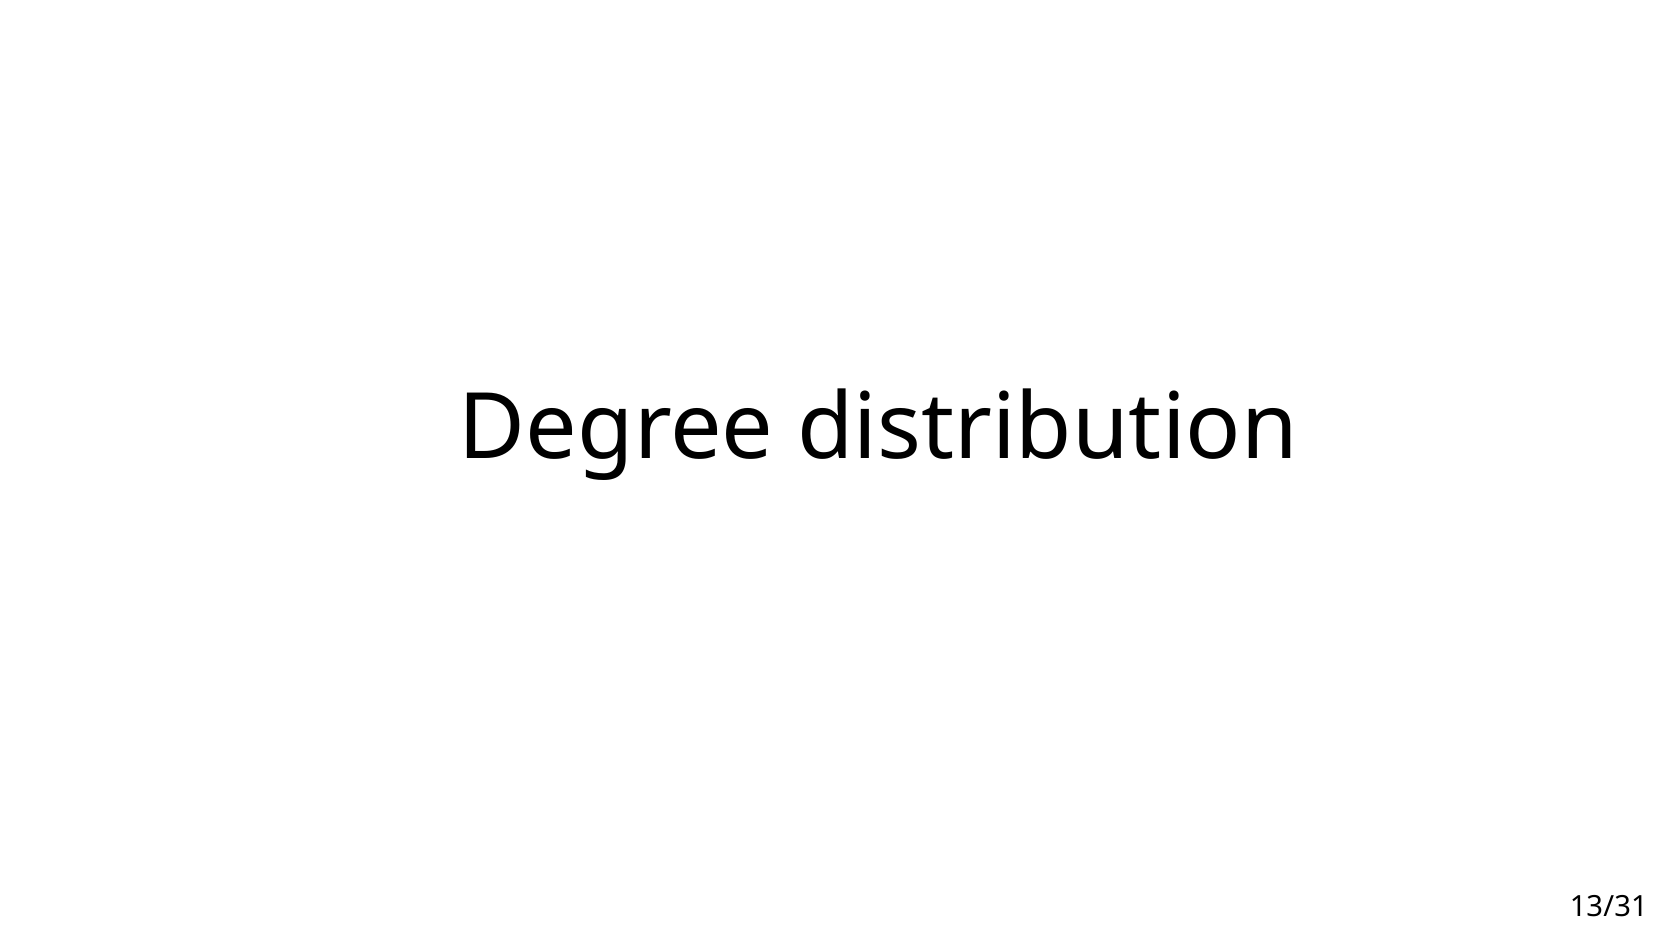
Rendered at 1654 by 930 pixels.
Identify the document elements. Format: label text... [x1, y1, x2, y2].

title Degree distribution [134, 344, 1623, 501]
